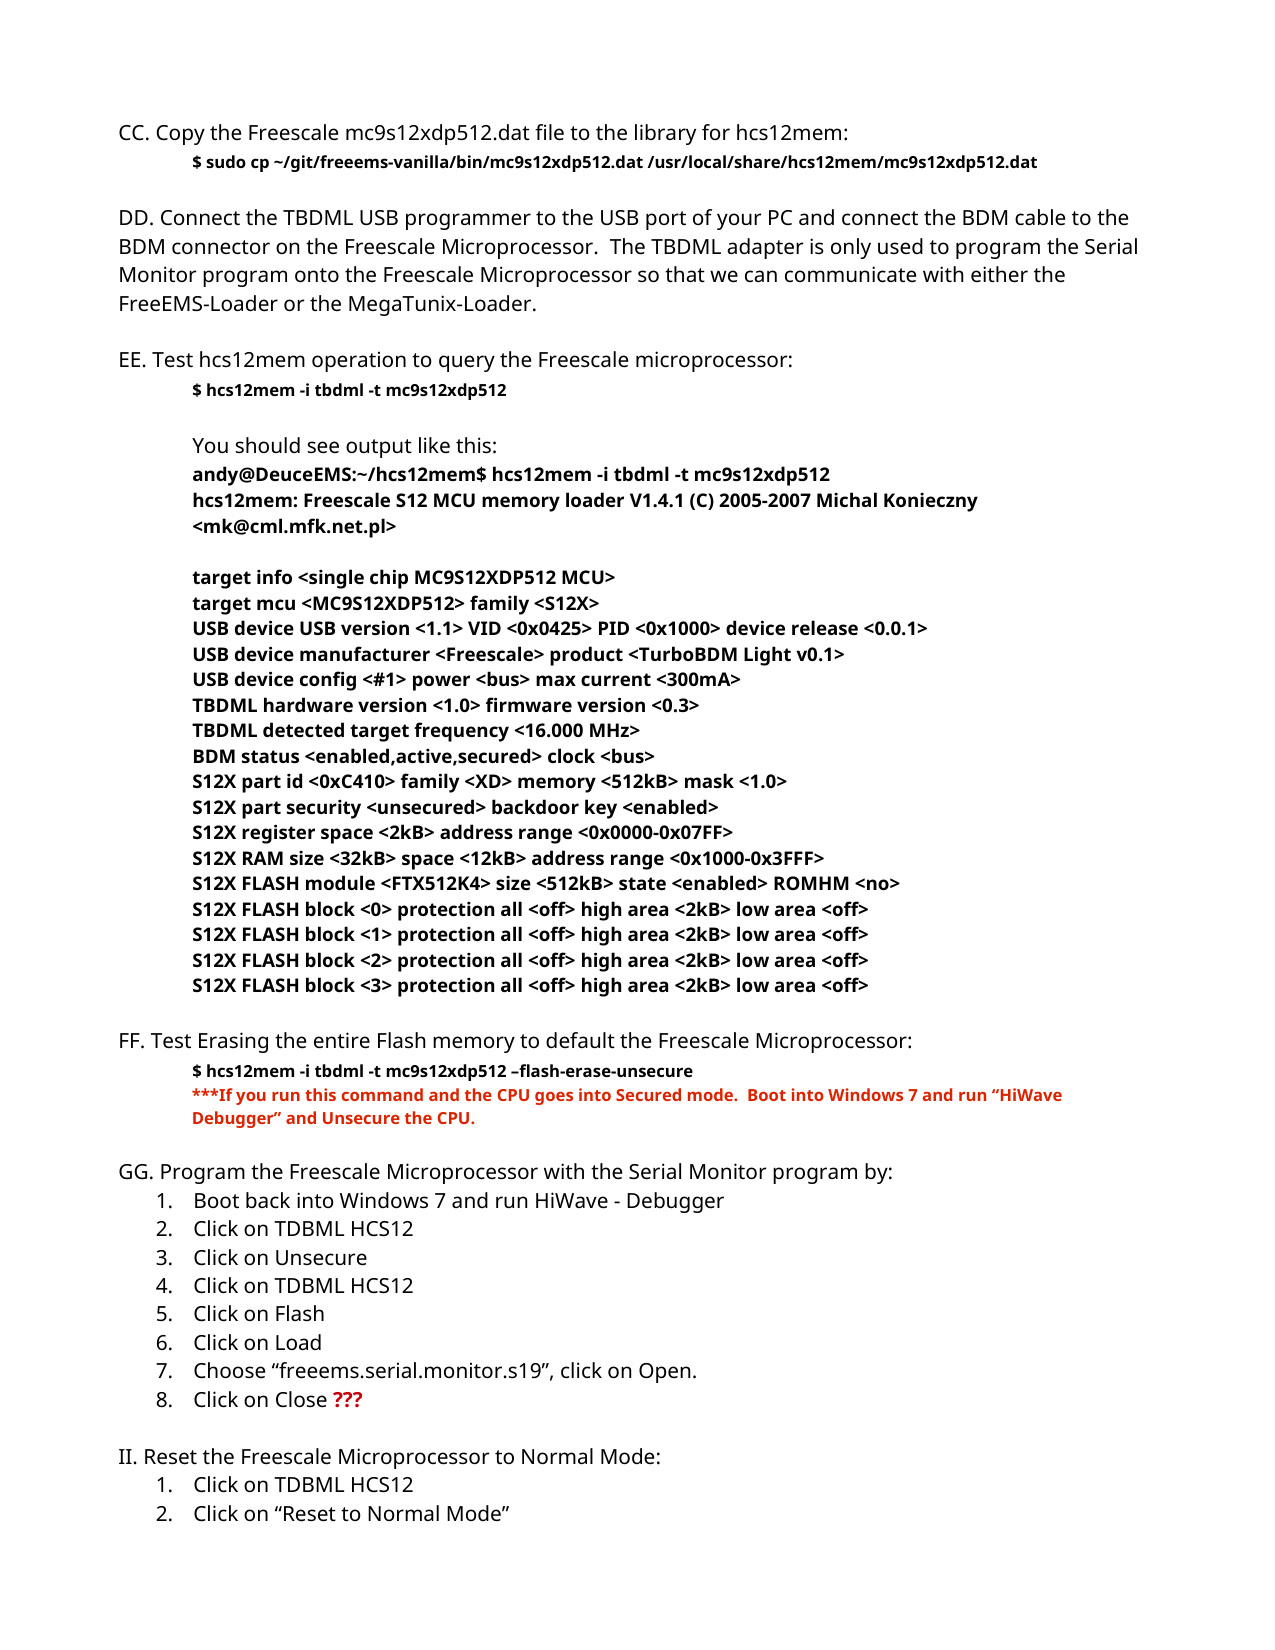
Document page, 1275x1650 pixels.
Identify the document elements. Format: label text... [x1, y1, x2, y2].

text S12X FLASH module <FTX512K4> size <512kB> state <enabled> ROMHM <no> [118, 871, 1157, 896]
text andy@DeuceEMS:~/hcs12mem$ hcs12mem -i tbdml -t mc9s12xdp512 [118, 459, 1157, 488]
text You should see output like this: [118, 431, 1157, 459]
text BDM status <enabled,active,secured> clock <bus> [118, 743, 1157, 768]
text $ hcs12mem -i tbdml -t mc9s12xdp512 –flash-erase-unsecure [118, 1055, 1157, 1083]
text S12X FLASH block <2> protection all <off> high area <2kB> low area <off> [118, 947, 1157, 973]
text EE. Test hcs12mem operation to query the Freescale microprocessor: [118, 346, 1157, 374]
text II. Reset the Freescale Microprocessor to Normal Mode: [118, 1442, 1157, 1470]
text target info <single chip MC9S12XDP512 MCU> [118, 564, 1157, 590]
text GG. Program the Freescale Microprocessor with the Serial Monitor program by: [118, 1157, 1157, 1186]
text S12X RAM size <32kB> space <12kB> address range <0x1000-0x3FFF> [118, 845, 1157, 871]
text target mcu <MC9S12XDP512> family <S12X> [118, 590, 1157, 615]
text TBDML hardware version <1.0> firmware version <0.3> [118, 692, 1157, 717]
text USB device manufacturer <Freescale> product <TurboBDM Light v0.1> [118, 641, 1157, 666]
text S12X register space <2kB> address range <0x0000-0x07FF> [118, 819, 1157, 845]
list Choose “freeems.serial.monitor.s19”, click on Open. [156, 1356, 1157, 1385]
list Click on Close ??? [156, 1385, 1157, 1413]
text S12X part id <0xC410> family <XD> memory <512kB> mask <1.0> [118, 768, 1157, 794]
text CC. Copy the Freescale mc9s12xdp512.dat file to the library for hcs12mem: [118, 118, 1157, 147]
text S12X FLASH block <1> protection all <off> high area <2kB> low area <off> [118, 922, 1157, 947]
text S12X FLASH block <3> protection all <off> high area <2kB> low area <off> [118, 973, 1157, 998]
text ***If you run this command and the CPU goes into Secured mode. Boot into Windows 7 and run “HiWave Debugger” and Unsecure the CPU. [192, 1083, 1083, 1129]
text S12X part security <unsecured> backdoor key <enabled> [118, 794, 1157, 819]
list Click on Load [156, 1328, 1157, 1356]
text USB device config <#1> power <bus> max current <300mA> [118, 666, 1157, 692]
text DD. Connect the TBDML USB programmer to the USB port of your PC and connect the BDM cable to the BDM connector on the Freescale Microprocessor. The TBDML adapter is only used to program the Serial Monitor program onto the Freescale Microprocessor so that we can communicate with either the FreeEMS-Loader or the MegaTunix-Loader. [118, 203, 1157, 317]
text hcs12mem: Freescale S12 MCU memory loader V1.4.1 (C) 2005-2007 Michal Konieczny <mk@cml.mfk.net.pl> [118, 488, 1157, 539]
text $ sudo cp ~/git/freeems-vanilla/bin/mc9s12xdp512.dat /usr/local/share/hcs12mem/mc9s12xdp512.dat [118, 147, 1157, 175]
text USB device USB version <1.1> VID <0x0425> PID <0x1000> device release <0.0.1> [118, 615, 1157, 641]
text FF. Test Erasing the entire Flash memory to default the Freescale Microprocessor: [118, 1027, 1157, 1055]
text S12X FLASH block <0> protection all <off> high area <2kB> low area <off> [118, 896, 1157, 922]
list Boot back into Windows 7 and run HiWave - Debugger [156, 1186, 1157, 1214]
list Click on TDBML HCS12 [156, 1214, 1157, 1243]
list Click on TDBML HCS12 [156, 1470, 1157, 1499]
text $ hcs12mem -i tbdml -t mc9s12xdp512 [118, 374, 1157, 402]
list Click on Flash [156, 1299, 1157, 1328]
list Click on TDBML HCS12 [156, 1271, 1157, 1299]
list Click on Unsecure [156, 1243, 1157, 1271]
list Click on “Reset to Normal Mode” [156, 1499, 1157, 1527]
text TBDML detected target frequency <16.000 MHz> [118, 717, 1157, 743]
